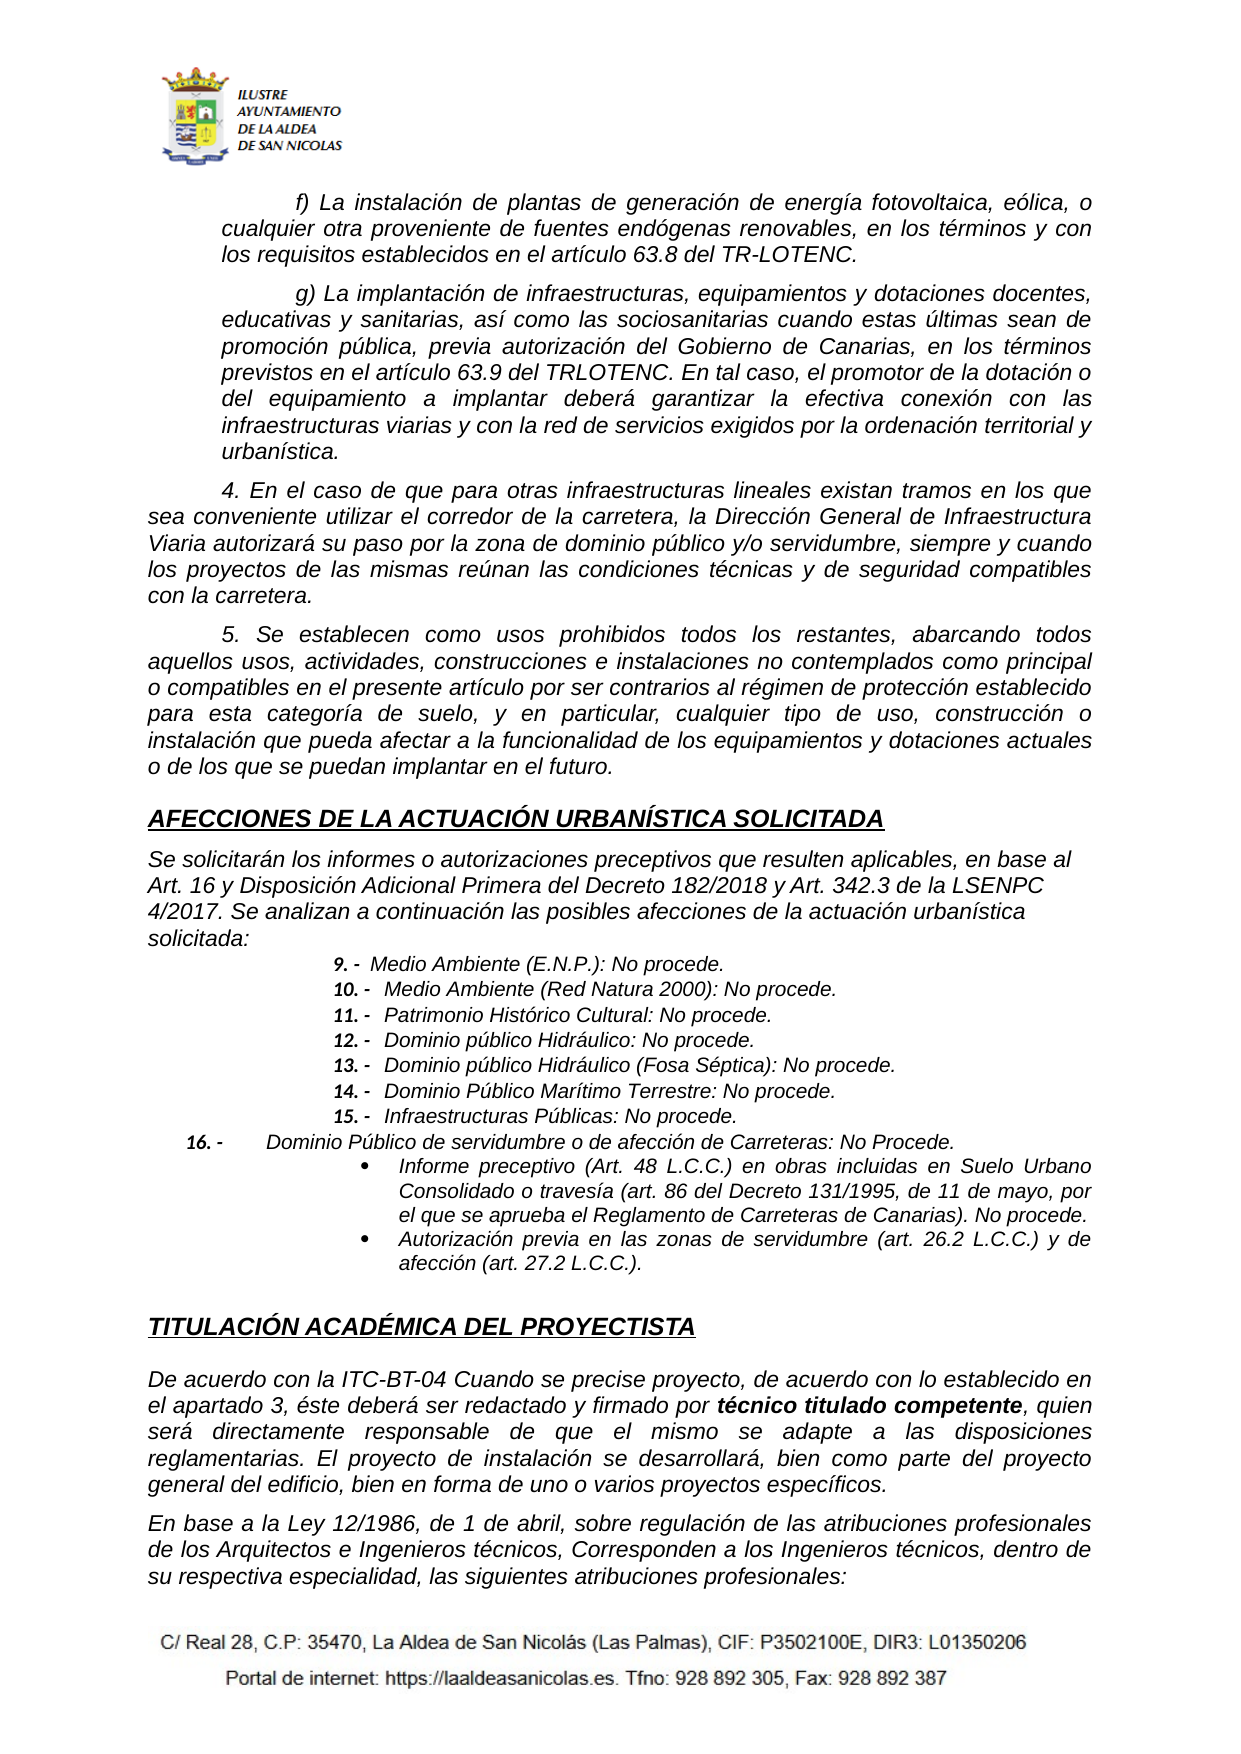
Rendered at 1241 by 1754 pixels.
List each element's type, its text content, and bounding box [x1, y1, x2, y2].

list Dominio público Hidráulico: No procede. [332, 1027, 1093, 1053]
list Dominio Público Marítimo Terrestre: No procede. [332, 1078, 1093, 1103]
list Dominio Público de servidumbre o de afección de Carreteras: No Procede. [185, 1129, 1093, 1154]
list Informe preceptivo (Art. 48 L.C.C.) en obras incluidas en Suelo Urbano Consolidado o travesía (art. 86 del Decreto 131/1995, de 11 de mayo, por el que se aprueba el Reglamento de Carreteras de Canarias). No procede. [361, 1154, 1093, 1226]
text 5. Se establecen como usos prohibidos todos los restantes, abarcando todos aquellos usos, actividades, construcciones e instalaciones no contemplados como principal o compatibles en el presente artículo por ser contrarios al régimen de protección establecido para esta categoría de suelo, y en particular, cualquier tipo de uso, construcción o instalación que pueda afectar a la funcionalidad de los equipamientos y dotaciones actuales o de los que se puedan implantar en el futuro. [148, 621, 1093, 779]
list Autorización previa en las zonas de servidumbre (art. 26.2 L.C.C.) y de afección (art. 27.2 L.C.C.). [361, 1226, 1093, 1274]
picture [148, 59, 358, 173]
picture [148, 1626, 1034, 1694]
text Se solicitarán los informes o autorizaciones preceptivos que resulten aplicables, en base al Art. 16 y Disposición Adicional Primera del Decreto 182/2018 y Art. 342.3 de la LSENPC 4/2017. Se analizan a continuación las posibles afecciones de la actuación urbanística solicitada: [148, 846, 1093, 951]
text f) La instalación de plantas de generación de energía fotovoltaica, eólica, o cualquier otra proveniente de fuentes endógenas renovables, en los términos y con los requisitos establecidos en el artículo 63.8 del TR-LOTENC. [221, 188, 1093, 267]
text 4. En el caso de que para otras infraestructuras lineales existan tramos en los que sea conveniente utilizar el corredor de la carretera, la Dirección General de Infraestructura Viaria autorizará su paso por la zona de dominio público y/o servidumbre, siempre y cuando los proyectos de las mismas reúnan las condiciones técnicas y de seguridad compatibles con la carretera. [148, 477, 1093, 609]
subtitle AFECCIONES DE LA ACTUACIÓN URBANÍSTICA SOLICITADA [148, 804, 1093, 833]
text En base a la Ley 12/1986, de 1 de abril, sobre regulación de las atribuciones profesionales de los Arquitectos e Ingenieros técnicos, Corresponden a los Ingenieros técnicos, dentro de su respectiva especialidad, las siguientes atribuciones profesionales: [148, 1510, 1093, 1589]
text De acuerdo con la ITC-BT-04 Cuando se precise proyecto, de acuerdo con lo establecido en el apartado 3, éste deberá ser redactado y firmado por técnico titulado competente, quien será directamente responsable de que el mismo se adapte a las disposiciones reglamentarias. El proyecto de instalación se desarrollará, bien como parte del proyecto general del edificio, bien en forma de uno o varios proyectos específicos. [148, 1366, 1093, 1497]
list Medio Ambiente (Red Natura 2000): No procede. [332, 976, 1093, 1002]
list Patrimonio Histórico Cultural: No procede. [332, 1002, 1093, 1027]
list Medio Ambiente (E.N.P.): No procede. [332, 951, 1093, 976]
list Infraestructuras Públicas: No procede. [332, 1103, 1093, 1129]
subtitle TITULACIÓN ACADÉMICA DEL PROYECTISTA [148, 1312, 1093, 1341]
list Dominio público Hidráulico (Fosa Séptica): No procede. [332, 1053, 1093, 1078]
text g) La implantación de infraestructuras, equipamientos y dotaciones docentes, educativas y sanitarias, así como las sociosanitarias cuando estas últimas sean de promoción pública, previa autorización del Gobierno de Canarias, en los términos previstos en el artículo 63.9 del TRLOTENC. En tal caso, el promotor de la dotación o del equipamiento a implantar deberá garantizar la efectiva conexión con las infraestructuras viarias y con la red de servicios exigidos por la ordenación territorial y urbanística. [221, 280, 1093, 464]
